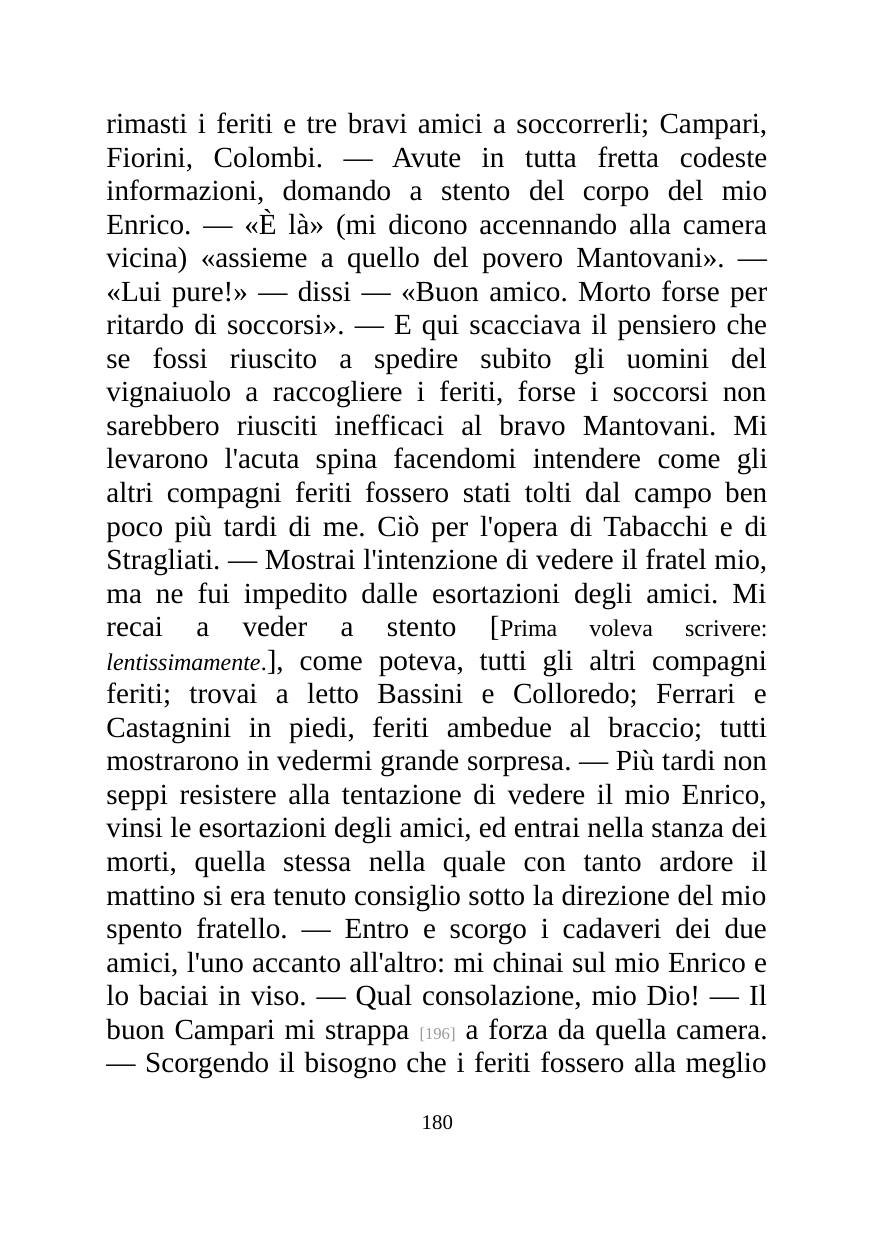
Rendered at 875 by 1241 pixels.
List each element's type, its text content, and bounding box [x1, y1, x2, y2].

text rimasti i feriti e tre bravi amici a soccorrerli; Campari, Fiorini, Colombi. — Avute in tutta fretta codeste informazioni, domando a stento del corpo del mio Enrico. — «È là» (mi dicono accennando alla camera vicina) «assieme a quello del povero Mantovani». — «Lui pure!» — dissi — «Buon amico. Morto forse per ritardo di soccorsi». — E qui scacciava il pensiero che se fossi riuscito a spedire subito gli uomini del vignaiuolo a raccogliere i feriti, forse i soccorsi non sarebbero riusciti inefficaci al bravo Mantovani. Mi levarono l'acuta spina facendomi intendere come gli altri compagni feriti fossero stati tolti dal campo ben poco più tardi di me. Ciò per l'opera di Tabacchi e di Stragliati. — Mostrai l'intenzione di vedere il fratel mio, ma ne fui impedito dalle esortazioni degli amici. Mi recai a veder a stento [Prima voleva scrivere: lentissimamente.], come poteva, tutti gli altri compagni feriti; trovai a letto Bassini e Colloredo; Ferrari e Castagnini in piedi, feriti ambedue al braccio; tutti mostrarono in vedermi grande sorpresa. — Più tardi non seppi resistere alla tentazione di vedere il mio Enrico, vinsi le esortazioni degli amici, ed entrai nella stanza dei morti, quella stessa nella quale con tanto ardore il mattino si era tenuto consiglio sotto la direzione del mio spento fratello. — Entro e scorgo i cadaveri dei due amici, l'uno accanto all'altro: mi chinai sul mio Enrico e lo baciai in viso. — Qual consolazione, mio Dio! — Il buon Campari mi strappa [196] a forza da quella camera. — Scorgendo il bisogno che i feriti fossero alla meglio [106, 106, 768, 1079]
